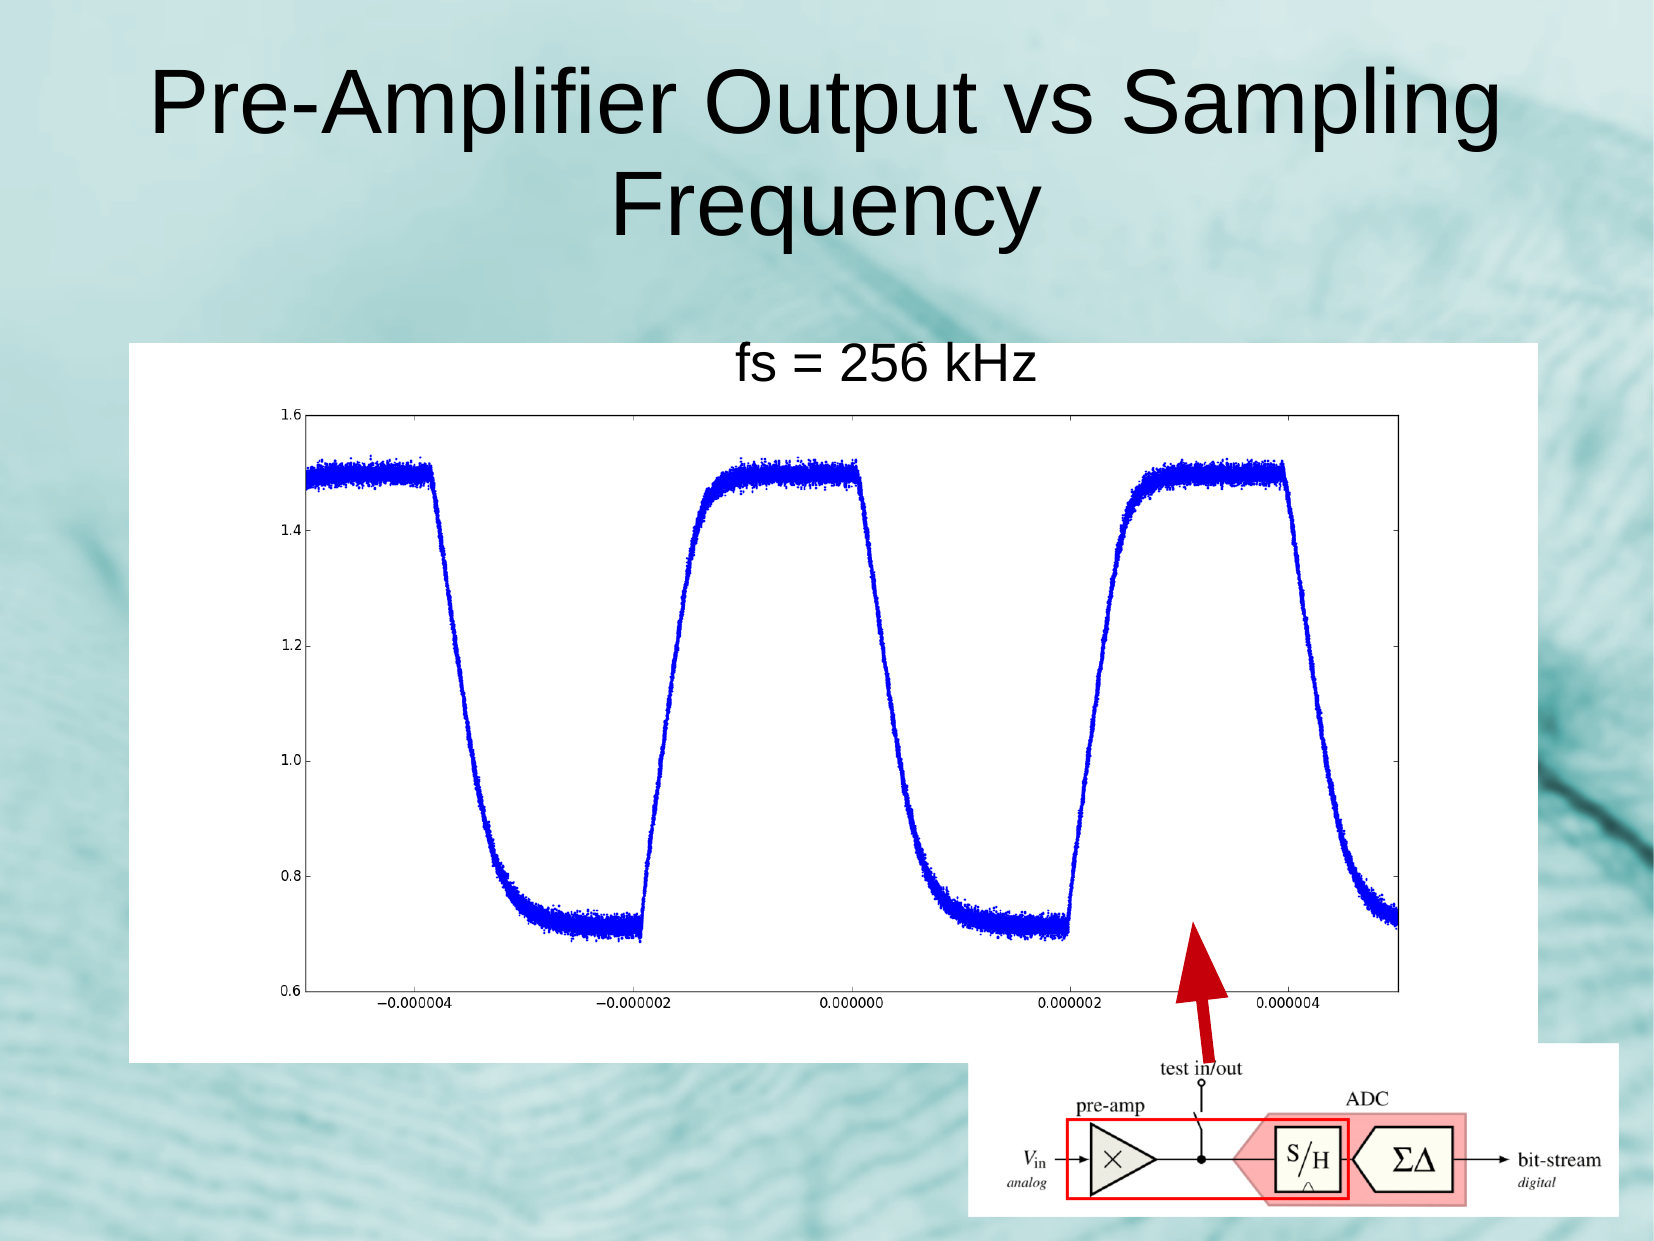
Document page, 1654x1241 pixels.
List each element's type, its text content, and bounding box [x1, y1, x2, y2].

text_box fs = 256 kHz [720, 324, 1087, 461]
picture [0, 0, 1654, 1241]
title Pre-Amplifier Output vs Sampling Frequency [82, 49, 1571, 257]
